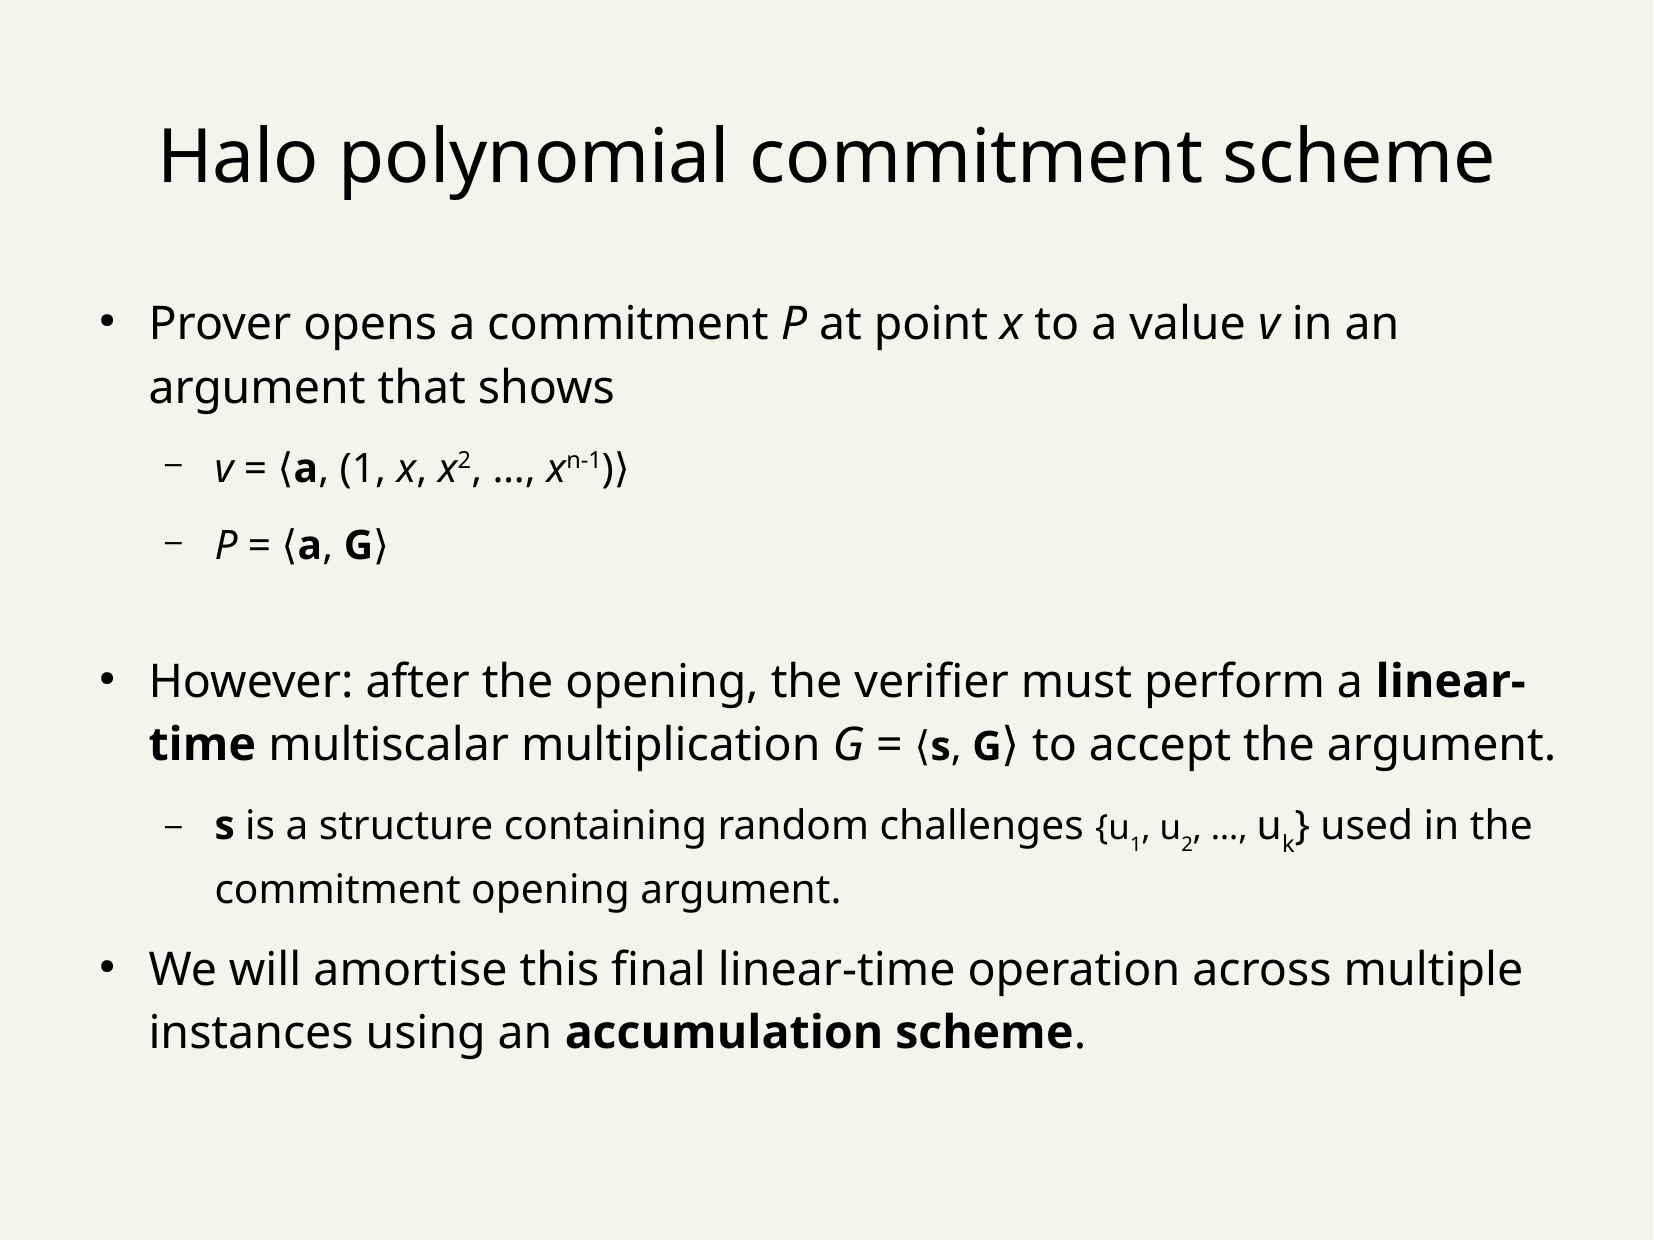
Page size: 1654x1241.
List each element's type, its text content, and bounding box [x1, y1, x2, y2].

list Prover opens a commitment P at point x to a value v in an argument that shows v = ⟨a, (1, x, x2, …, xn-1)⟩ P = ⟨a, G⟩ However: after the opening, the verifier must perform a linear-time multiscalar multiplication G = ⟨s, G⟩ to accept the argument. s is a structure containing random challenges {u1, u2, …, uk} used in the commitment opening argument. We will amortise this final linear-time operation across multiple instances using an accumulation scheme. [82, 290, 1571, 1087]
title Halo polynomial commitment scheme [82, 49, 1571, 257]
